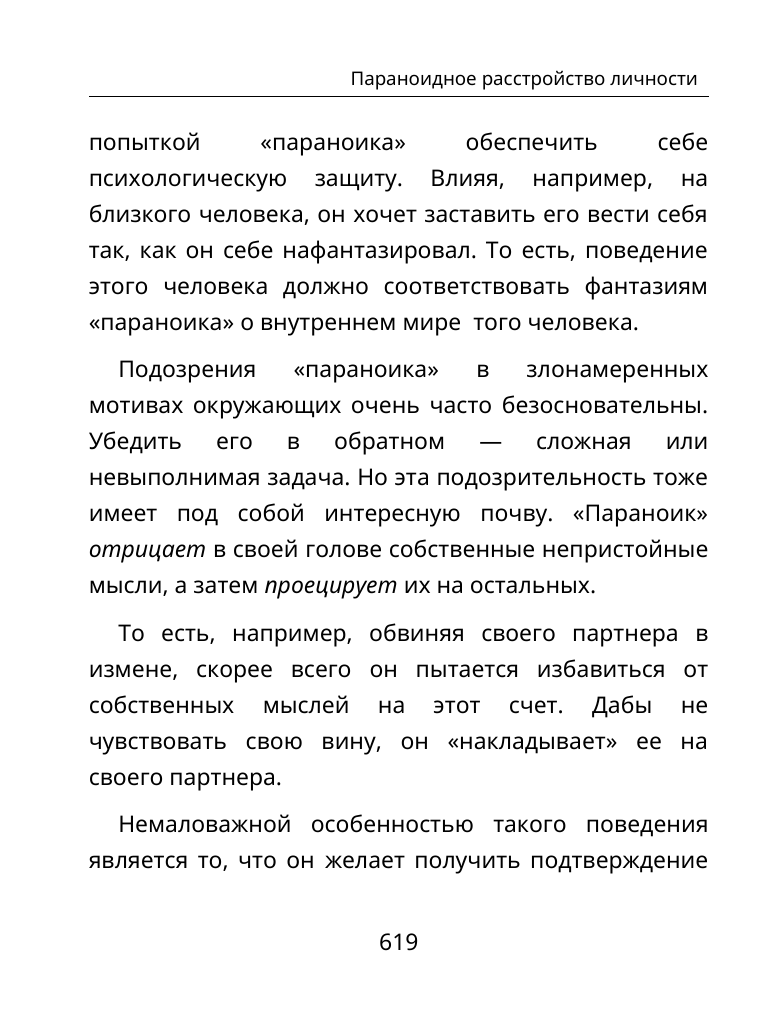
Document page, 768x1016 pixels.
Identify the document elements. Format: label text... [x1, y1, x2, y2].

text попыткой «параноика» обеспечить себе психологическую защиту. Влияя, например, на близкого человека, он хочет заставить его вести себя так, как он себе нафантазировал. То есть, поведение этого человека должно соответствовать фантазиям «параноика» о внутреннем мире того человека. [88, 126, 709, 337]
text То есть, например, обвиняя своего партнера в измене, скорее всего он пытается избавиться от собственных мыслей на этот счет. Дабы не чувствовать свою вину, он «накладывает» ее на своего партнера. [88, 617, 709, 792]
text Немаловажной особенностью такого поведения является то, что он желает получить подтверждение [88, 808, 709, 875]
text Подозрения «параноика» в злонамеренных мотивах окружающих очень часто безосновательны. Убедить его в обратном — сложная или невыполнимая задача. Но эта подозрительность тоже имеет под собой интересную почву. «Параноик» отрицает в своей голове собственные непристойные мысли, а затем проецирует их на остальных. [88, 353, 709, 600]
